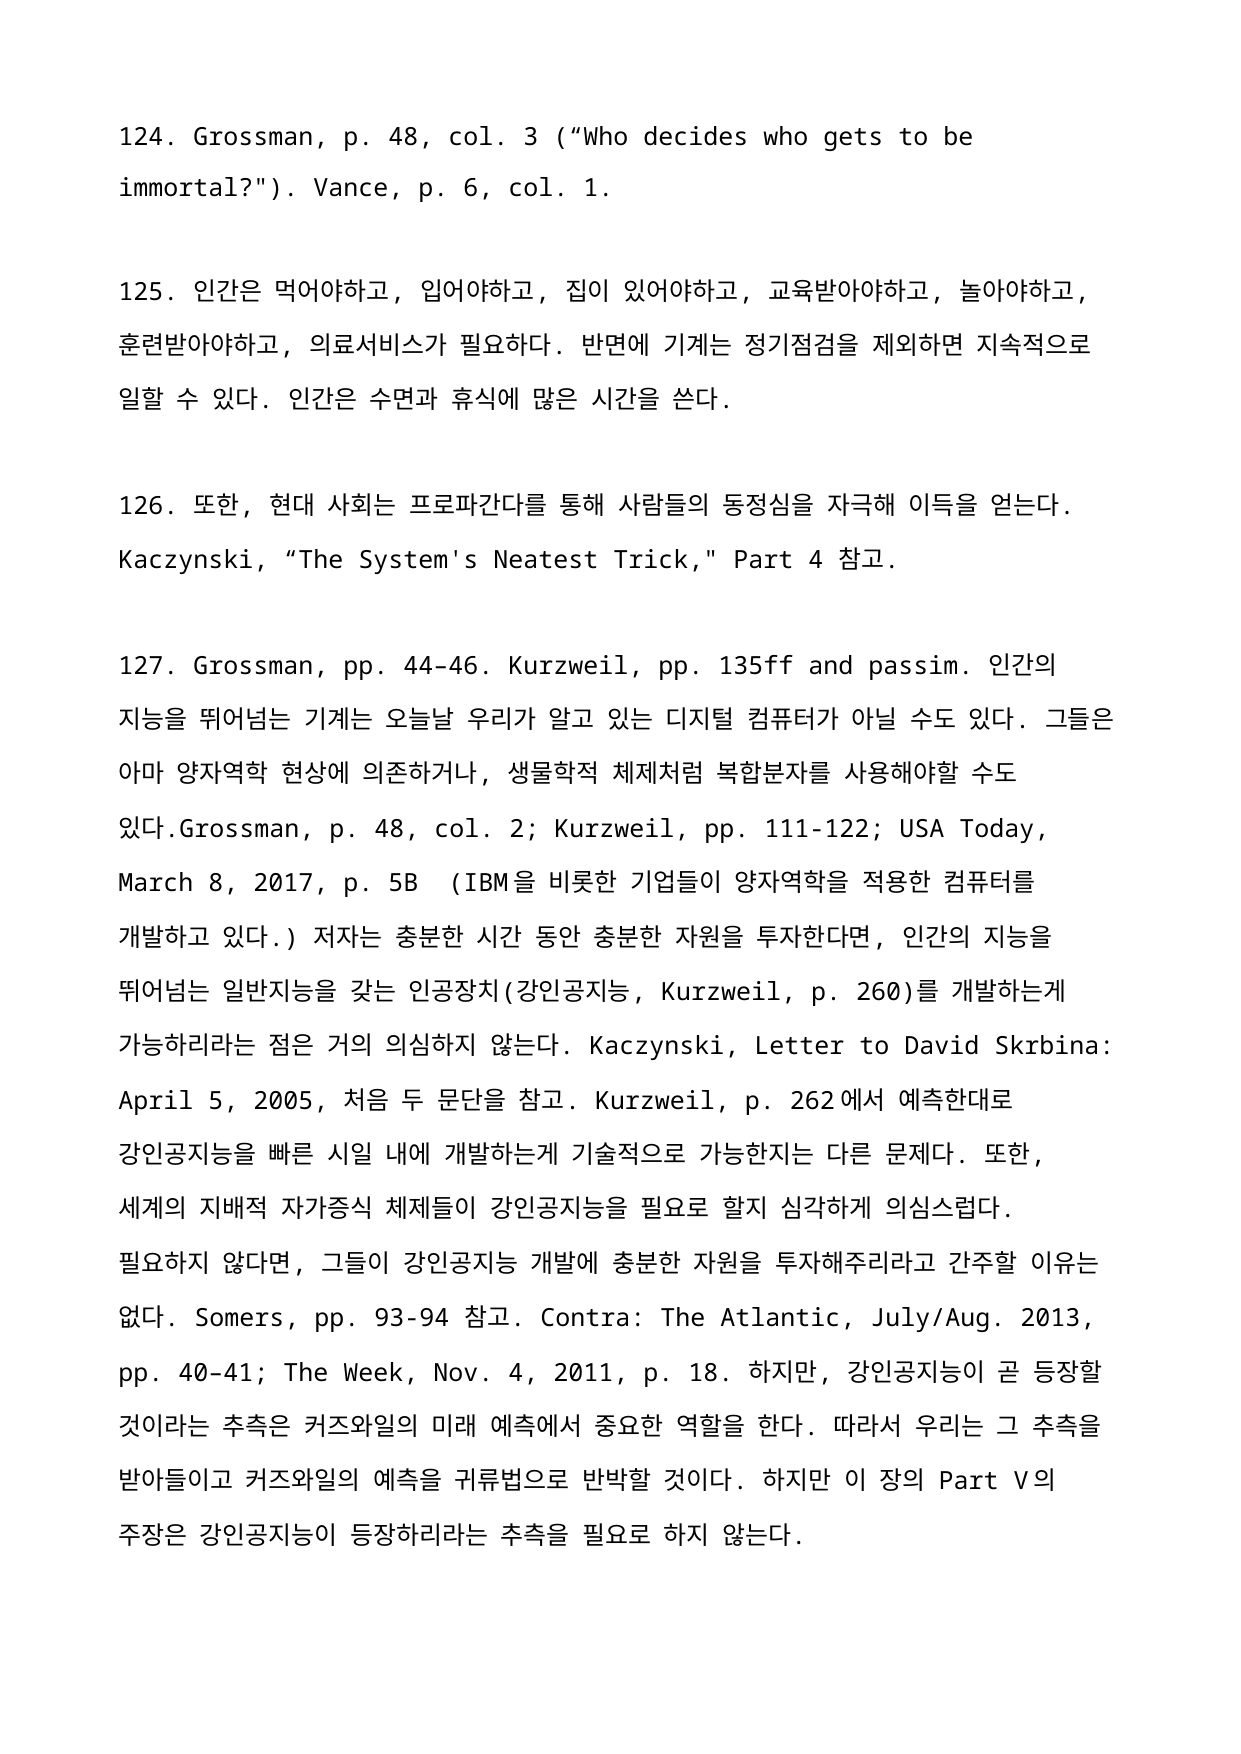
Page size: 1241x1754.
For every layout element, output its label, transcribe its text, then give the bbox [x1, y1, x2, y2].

text 127. Grossman, pp. 44–46. Kurzweil, pp. 135ff and passim. 인간의 지능을 뛰어넘는 기계는 오늘날 우리가 알고 있는 디지털 컴퓨터가 아닐 수도 있다. 그들은 아마 양자역학 현상에 의존하거나, 생물학적 체제처럼 복합분자를 사용해야할 수도 있다.Grossman, p. 48, col. 2; Kurzweil, pp. 111-122; USA Today, March 8, 2017, p. 5B (IBM을 비롯한 기업들이 양자역학을 적용한 컴퓨터를 개발하고 있다.) 저자는 충분한 시간 동안 충분한 자원을 투자한다면, 인간의 지능을 뛰어넘는 일반지능을 갖는 인공장치(강인공지능, Kurzweil, p. 260)를 개발하는게 가능하리라는 점은 거의 의심하지 않는다. Kaczynski, Letter to David Skrbina: April 5, 2005, 처음 두 문단을 참고. Kurzweil, p. 262에서 예측한대로 강인공지능을 빠른 시일 내에 개발하는게 기술적으로 가능한지는 다른 문제다. 또한, 세계의 지배적 자가증식 체제들이 강인공지능을 필요로 할지 심각하게 의심스럽다. 필요하지 않다면, 그들이 강인공지능 개발에 충분한 자원을 투자해주리라고 간주할 이유는 없다. Somers, pp. 93-94 참고. Contra: The Atlantic, July/Aug. 2013, pp. 40–41; The Week, Nov. 4, 2011, p. 18. 하지만, 강인공지능이 곧 등장할 것이라는 추측은 커즈와일의 미래 예측에서 중요한 역할을 한다. 따라서 우리는 그 추측을 받아들이고 커즈와일의 예측을 귀류법으로 반박할 것이다. 하지만 이 장의 Part V의 주장은 강인공지능이 등장하리라는 추측을 필요로 하지 않는다. [118, 645, 1122, 1551]
text 126. 또한, 현대 사회는 프로파간다를 통해 사람들의 동정심을 자극해 이득을 얻는다. Kaczynski, “The System's Neatest Trick," Part 4 참고. [118, 485, 1122, 576]
text 125. 인간은 먹어야하고, 입어야하고, 집이 있어야하고, 교육받아야하고, 놀아야하고, 훈련받아야하고, 의료서비스가 필요하다. 반면에 기계는 정기점검을 제외하면 지속적으로 일할 수 있다. 인간은 수면과 휴식에 많은 시간을 쓴다. [118, 271, 1122, 416]
text 124. Grossman, p. 48, col. 3 (“Who decides who gets to be immortal?"). Vance, p. 6, col. 1. [118, 118, 1122, 203]
